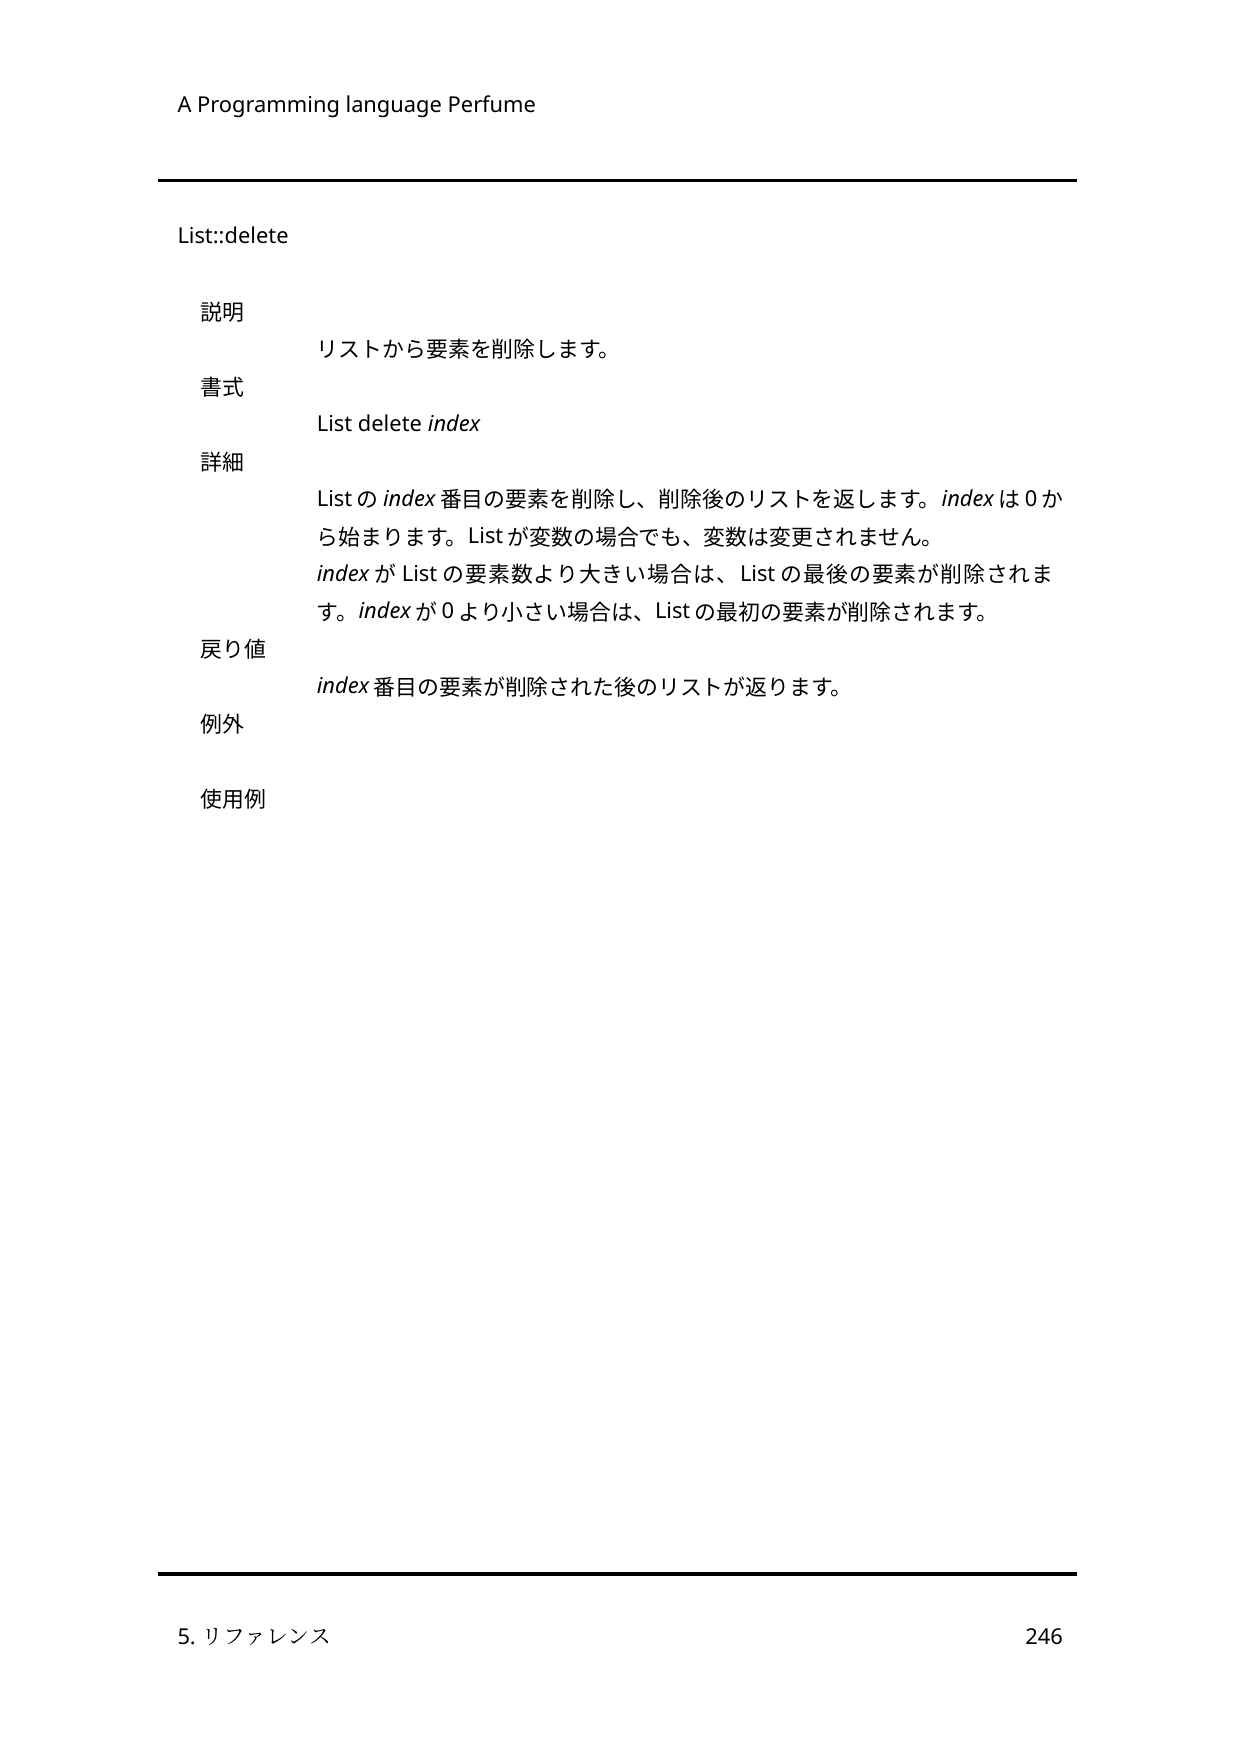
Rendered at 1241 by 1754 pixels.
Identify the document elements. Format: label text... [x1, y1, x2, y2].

table_cell List delete index [317, 367, 1063, 442]
table_cell 使用例 [200, 779, 317, 854]
table_header 説明 [200, 292, 317, 367]
table_cell index番目の要素が削除された後のリストが返ります。 [317, 629, 1063, 704]
table_cell [317, 779, 1063, 854]
table_header リストから要素を削除します。 [317, 292, 1063, 367]
subtitle List::delete [177, 217, 1063, 254]
table_cell 戻り値 [200, 629, 317, 704]
table_cell 例外 [200, 704, 317, 779]
table_cell 書式 [200, 367, 317, 442]
table_cell Listのindex番目の要素を削除し、削除後のリストを返します。indexは0から始まります。Listが変数の場合でも、変数は変更されません。 indexがListの要素数より大きい場合は、Listの最後の要素が削除されます。indexが0より小さい場合は、Listの最初の要素が削除されます。 [317, 442, 1063, 629]
table_cell 詳細 [200, 442, 317, 629]
table_cell [317, 704, 1063, 779]
